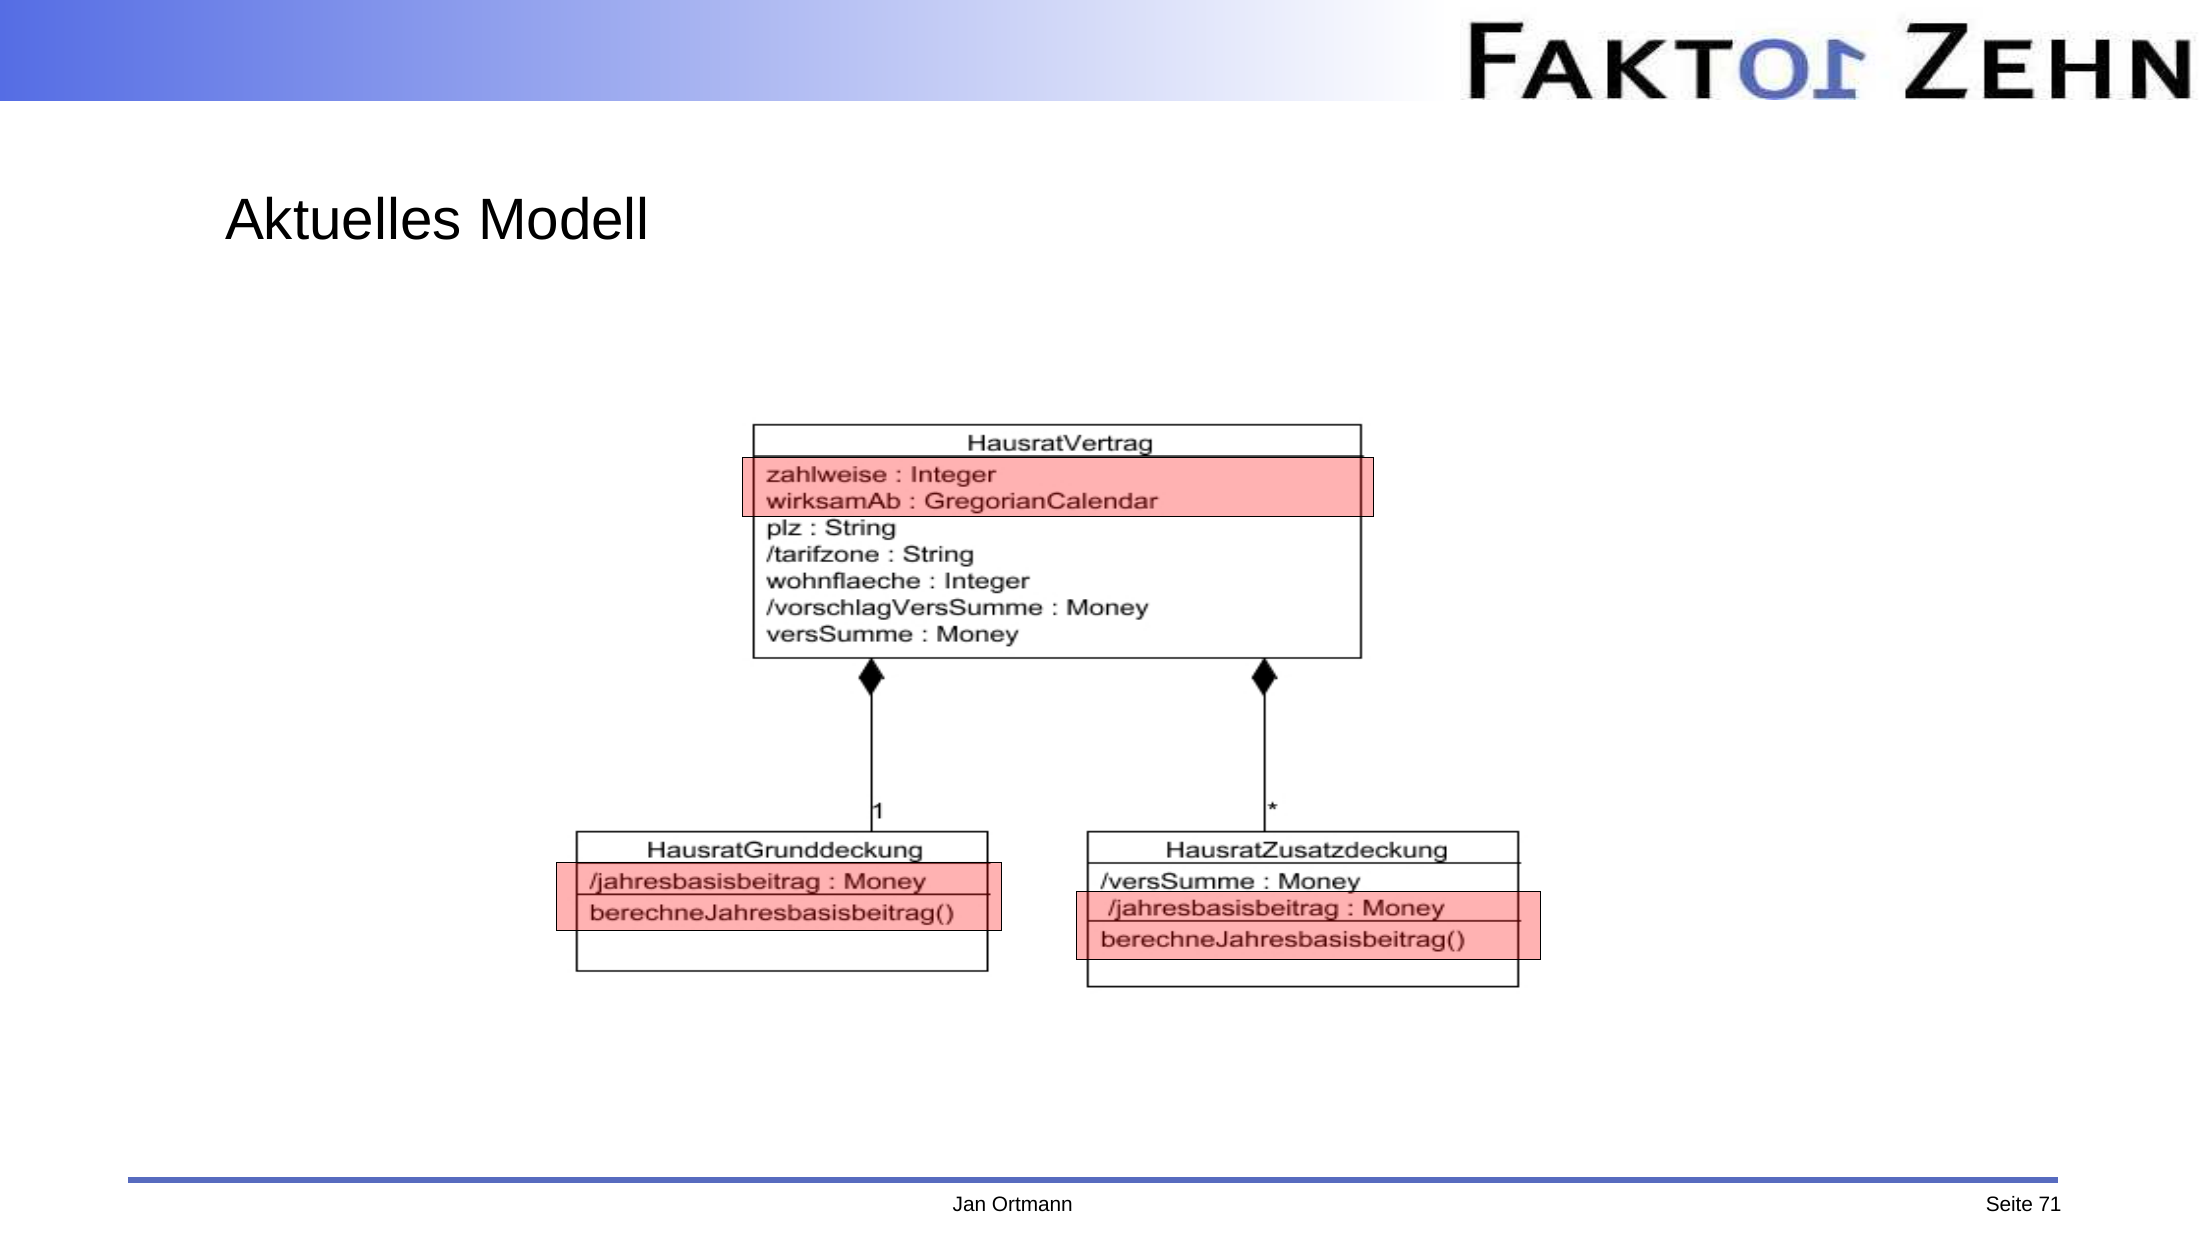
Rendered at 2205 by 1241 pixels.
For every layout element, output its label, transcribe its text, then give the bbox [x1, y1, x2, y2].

title Aktuelles Modell [225, 142, 1981, 296]
picture [1460, 7, 2202, 100]
text_box [1076, 891, 1541, 960]
picture [537, 393, 1559, 1019]
text_box [742, 457, 1374, 517]
text_box [556, 862, 1002, 931]
